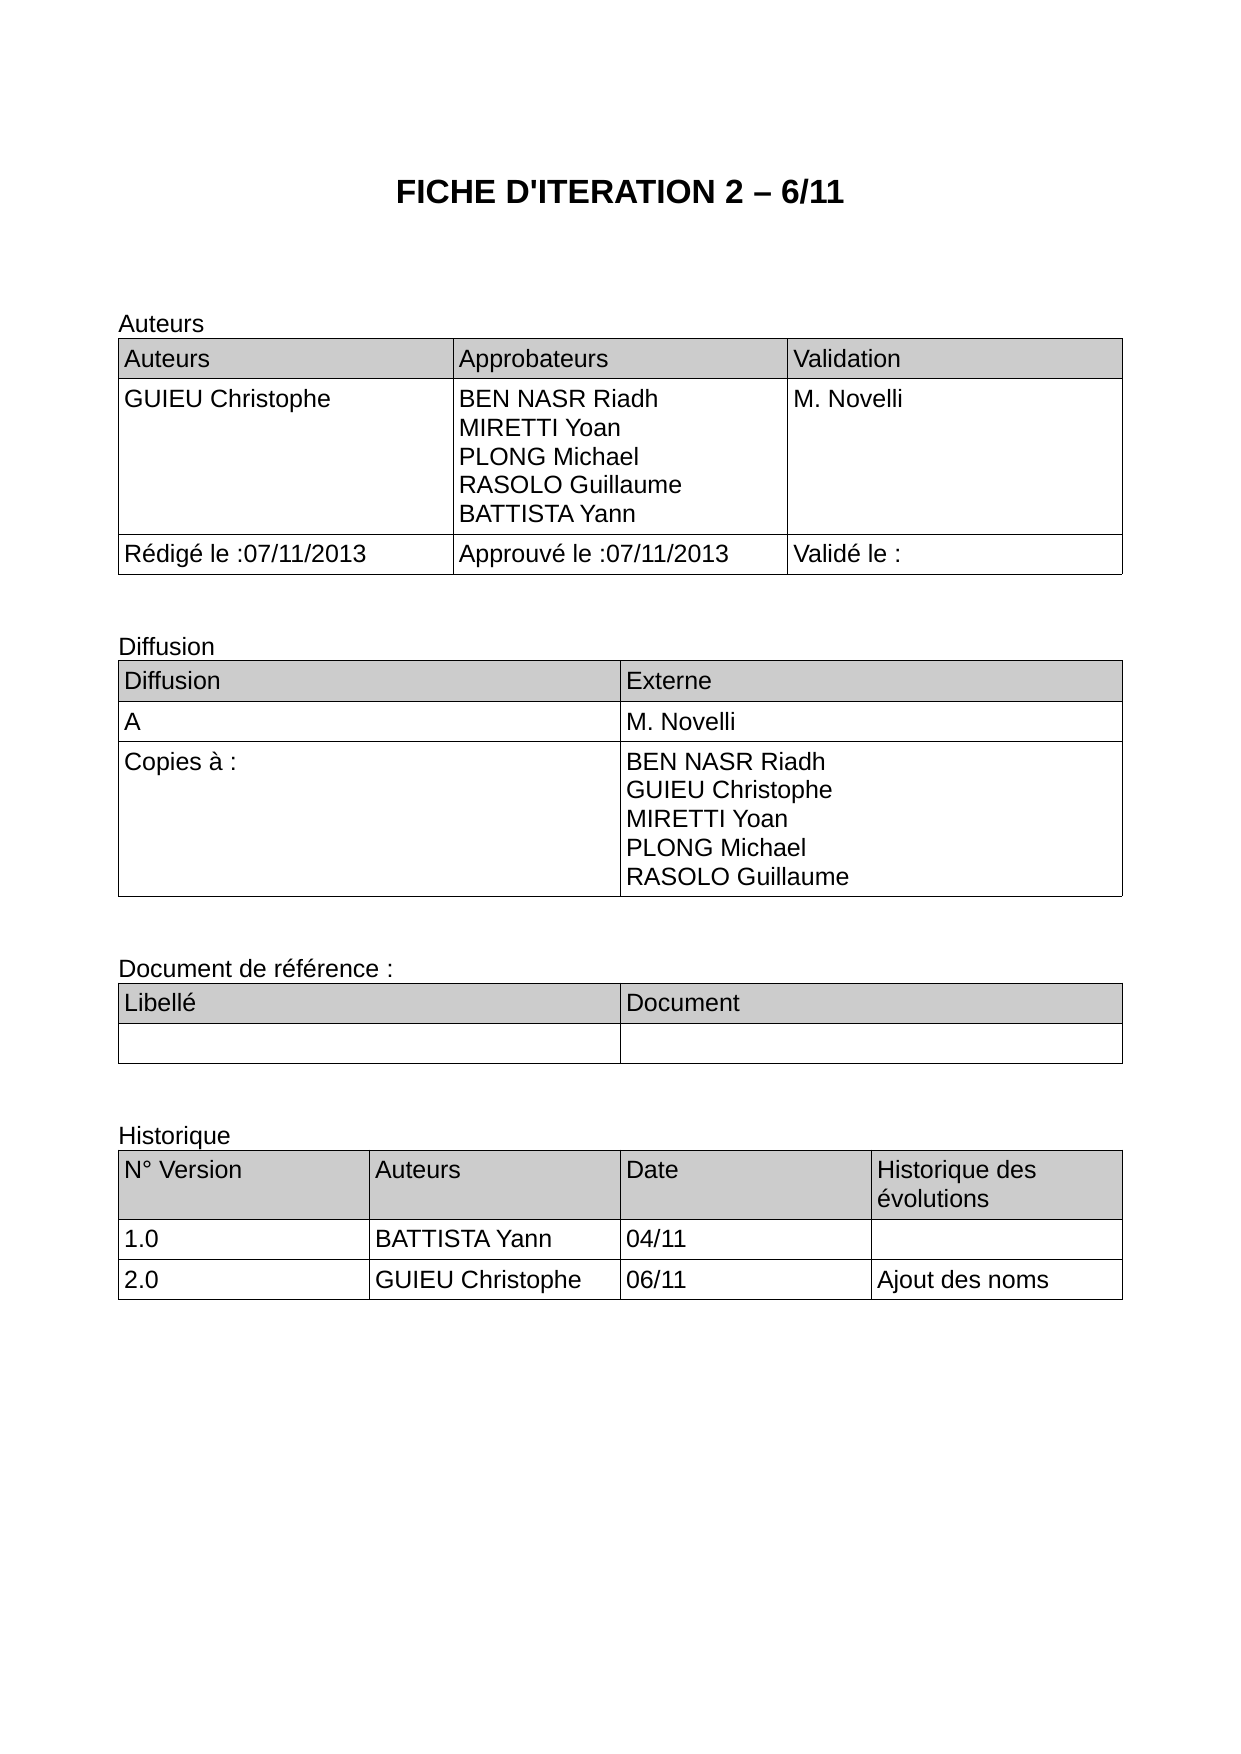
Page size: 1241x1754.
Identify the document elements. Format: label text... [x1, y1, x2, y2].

text Diffusion [118, 632, 1122, 660]
table_cell [872, 1220, 1122, 1259]
table_cell Rédigé le :07/11/2013 [119, 535, 453, 574]
table_cell [621, 1024, 1122, 1063]
table_cell BEN NASR Riadh GUIEU Christophe MIRETTI Yoan PLONG Michael RASOLO Guillaume [621, 742, 1122, 896]
table_cell 1.0 [119, 1220, 369, 1259]
text Historique [118, 1121, 1122, 1149]
table_cell BATTISTA Yann [370, 1220, 620, 1259]
table_header Document [621, 984, 1122, 1023]
table_header Auteurs [370, 1151, 620, 1219]
table_cell 04/11 [621, 1220, 871, 1259]
table_cell A [119, 702, 620, 741]
table_header Historique des évolutions [872, 1151, 1122, 1219]
table_cell 2.0 [119, 1260, 369, 1299]
table_cell GUIEU Christophe [119, 379, 453, 534]
subtitle FICHE D'ITERATION 2 – 6/11 [118, 172, 1122, 211]
table_header Auteurs [119, 339, 453, 378]
table_header N° Version [119, 1151, 369, 1219]
text Auteurs [118, 309, 1122, 338]
table_header Externe [621, 661, 1122, 701]
table_header Libellé [119, 984, 620, 1023]
table_cell Approuvé le :07/11/2013 [454, 535, 787, 574]
table_cell 06/11 [621, 1260, 871, 1299]
table_header Approbateurs [454, 339, 787, 378]
table_header Date [621, 1151, 871, 1219]
table_cell BEN NASR Riadh MIRETTI Yoan PLONG Michael RASOLO Guillaume BATTISTA Yann [454, 379, 787, 534]
table_header Diffusion [119, 661, 620, 701]
table_header Validation [788, 339, 1122, 378]
table_cell [119, 1024, 620, 1063]
table_cell Copies à : [119, 742, 620, 896]
text Document de référence : [118, 954, 1122, 983]
table_cell M. Novelli [788, 379, 1122, 534]
table_cell GUIEU Christophe [370, 1260, 620, 1299]
table_cell M. Novelli [621, 702, 1122, 741]
table_cell Validé le : [788, 535, 1122, 574]
table_cell Ajout des noms [872, 1260, 1122, 1299]
